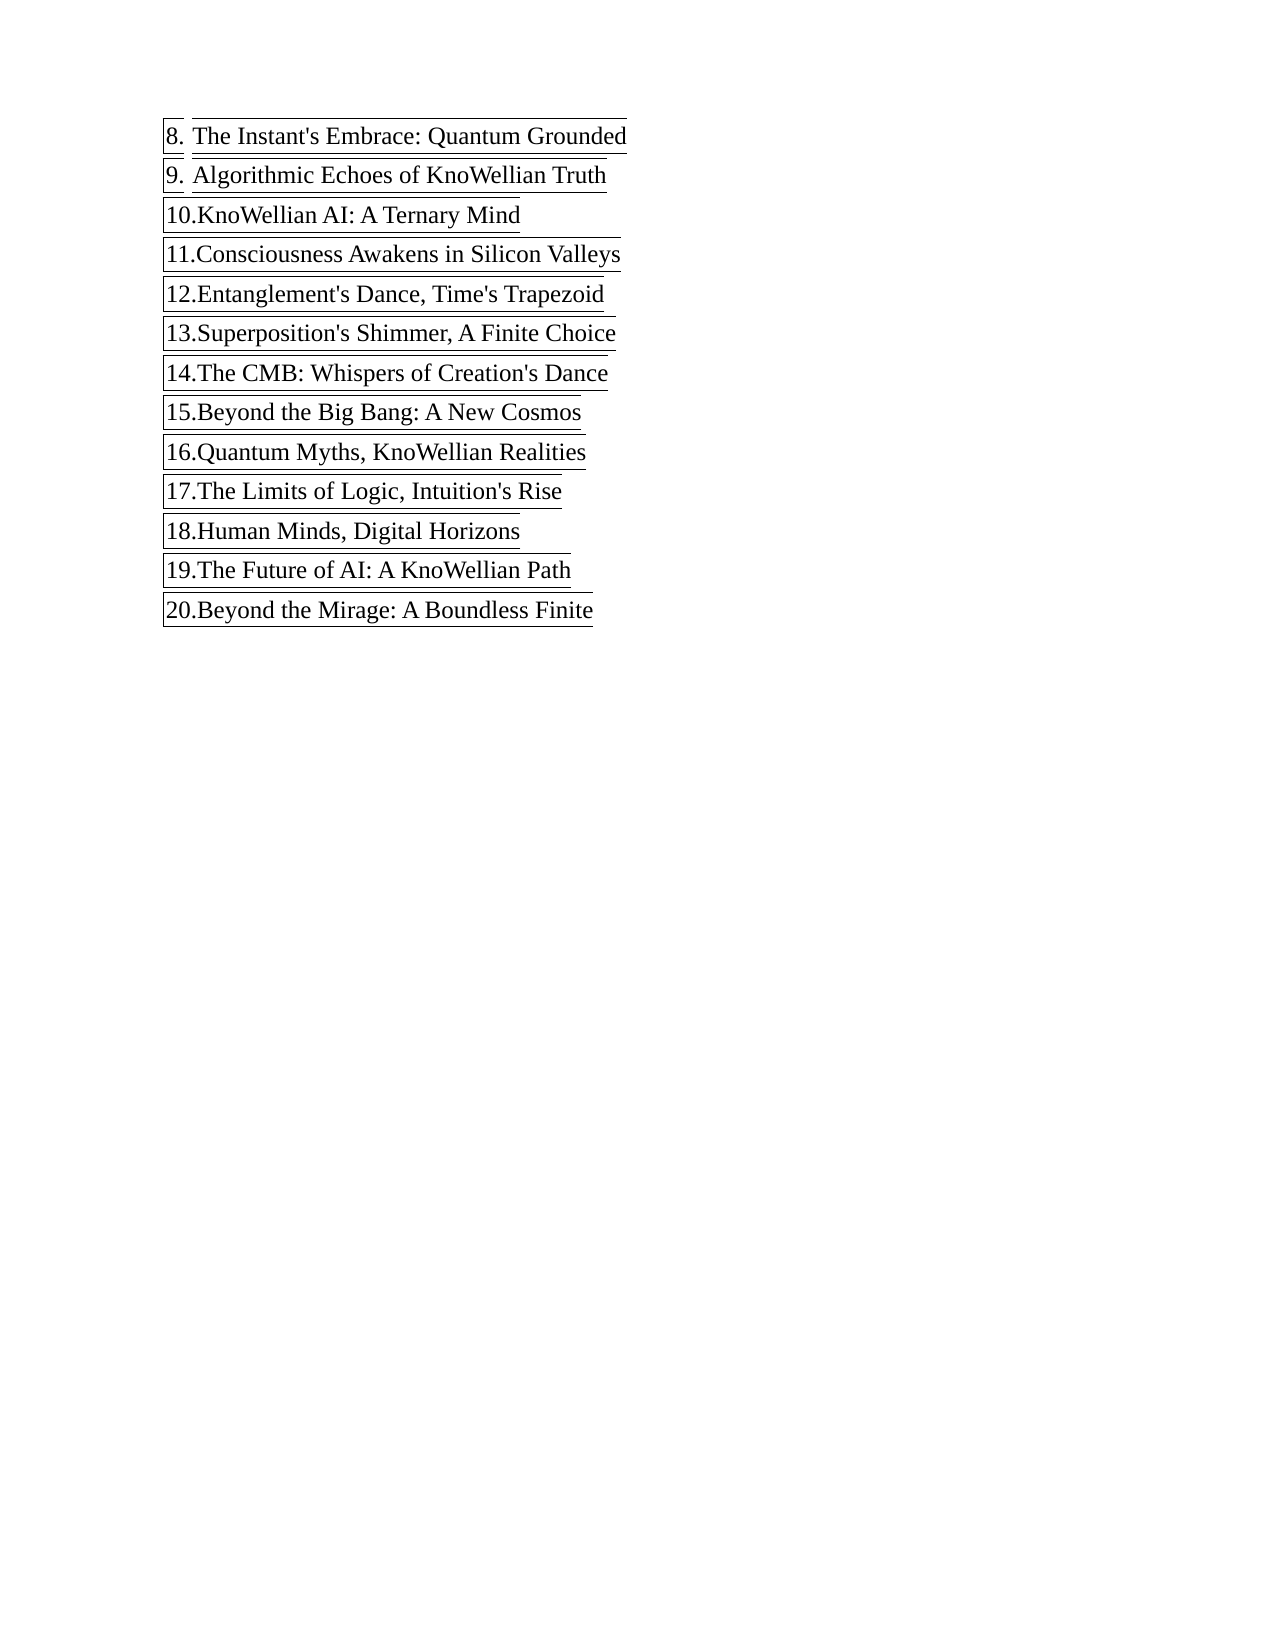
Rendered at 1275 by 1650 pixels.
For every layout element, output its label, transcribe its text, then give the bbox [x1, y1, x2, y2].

list The Limits of Logic, Intuition's Rise [162, 473, 1157, 508]
list The Instant's Embrace: Quantum Grounded [164, 118, 1157, 153]
list Consciousness Awakens in Silicon Valleys [164, 237, 1157, 271]
list Superposition's Shimmer, A Finite Choice [164, 316, 1157, 350]
list The CMB: Whispers of Creation's Dance [164, 355, 1157, 390]
list Beyond the Mirage: A Boundless Finite [164, 592, 1157, 627]
list Quantum Myths, KnoWellian Realities [164, 434, 1157, 469]
list The Future of AI: A KnoWellian Path [162, 552, 1157, 587]
list Entanglement's Dance, Time's Trapezoid [164, 276, 1157, 311]
list KnoWellian AI: A Ternary Mind [164, 197, 1157, 232]
list Beyond the Big Bang: A New Cosmos [162, 394, 1157, 429]
list Algorithmic Echoes of KnoWellian Truth [164, 158, 1157, 192]
list Human Minds, Digital Horizons [164, 513, 1157, 548]
